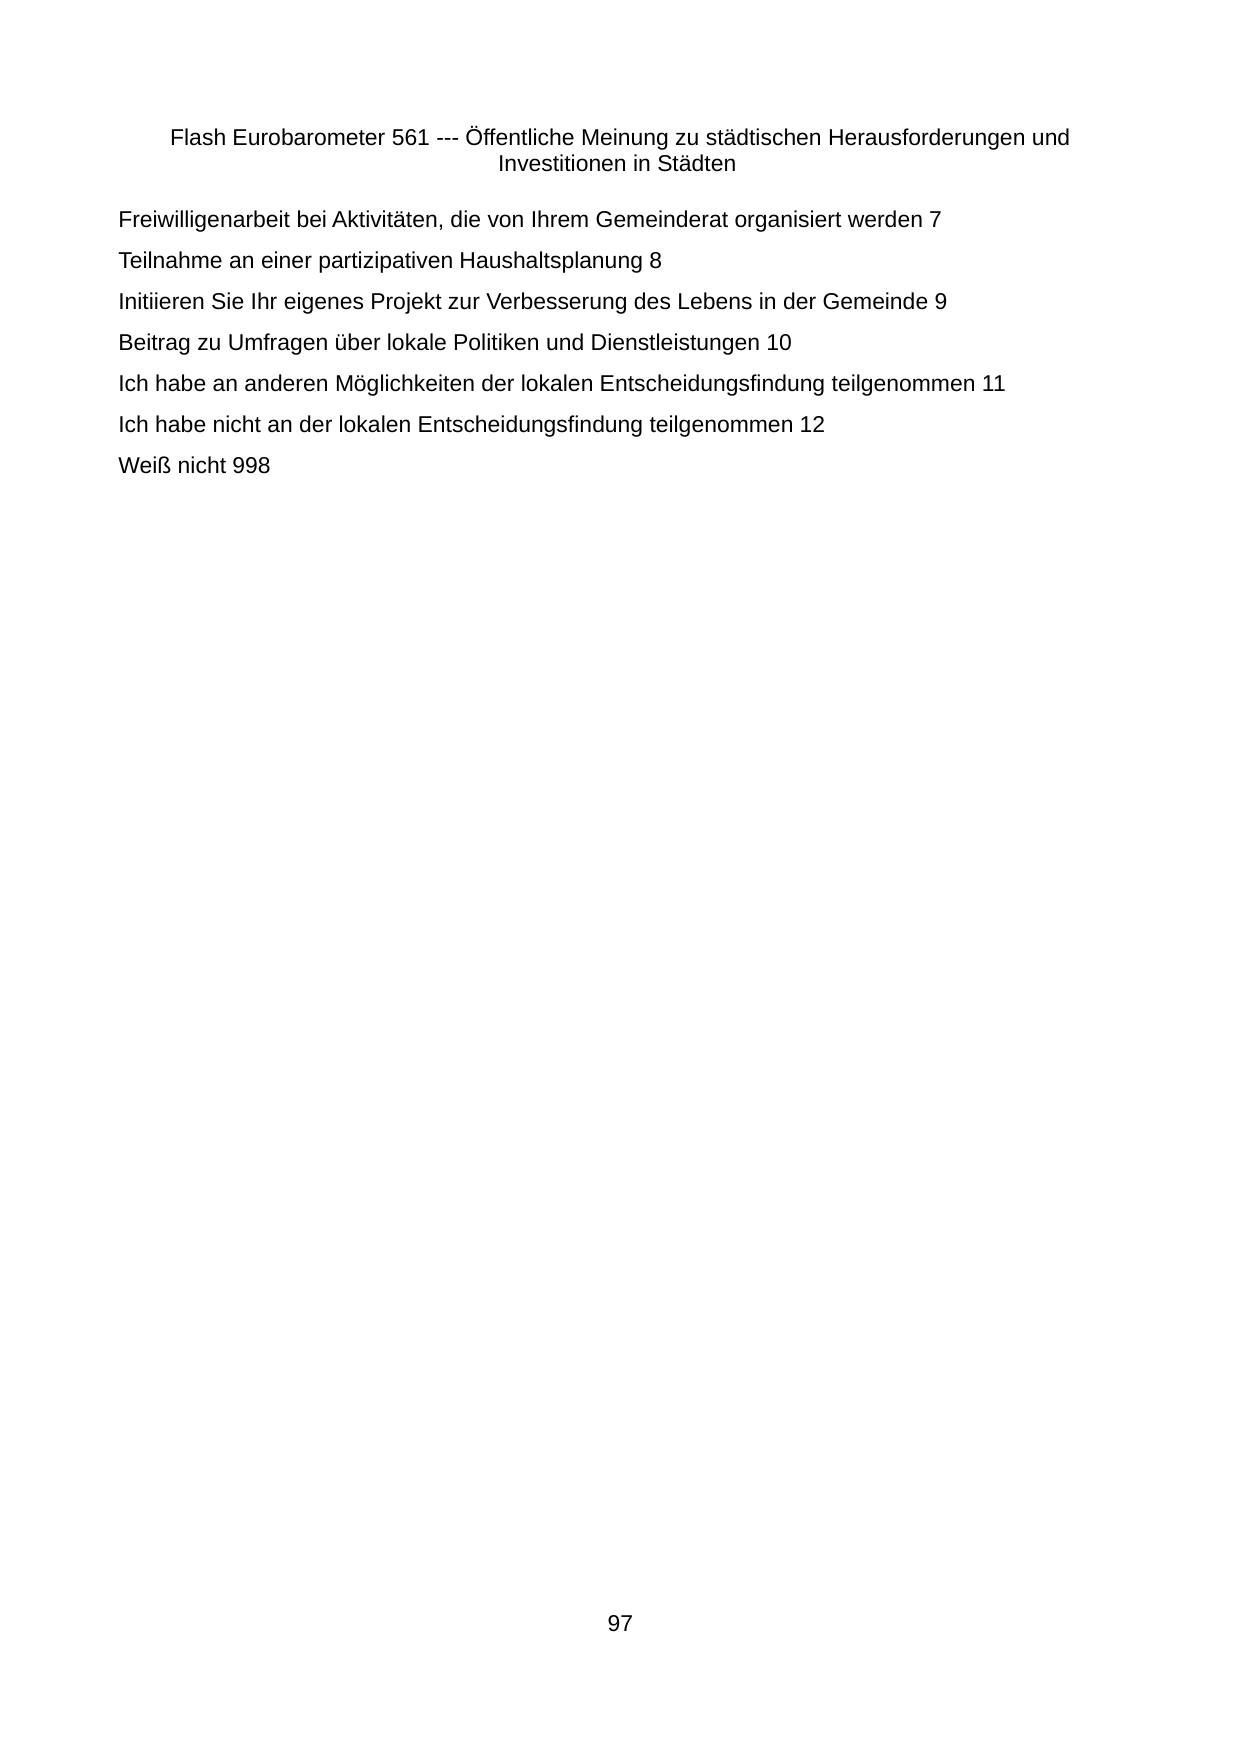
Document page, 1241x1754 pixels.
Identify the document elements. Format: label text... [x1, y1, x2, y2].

text Ich habe an anderen Möglichkeiten der lokalen Entscheidungsfindung teilgenommen 11 [118, 370, 1122, 396]
text Teilnahme an einer partizipativen Haushaltsplanung 8 [118, 247, 1122, 273]
text Initiieren Sie Ihr eigenes Projekt zur Verbesserung des Lebens in der Gemeinde 9 [118, 288, 1122, 314]
text Weiß nicht 998 [118, 452, 1122, 478]
text Ich habe nicht an der lokalen Entscheidungsfindung teilgenommen 12 [118, 411, 1122, 437]
text Freiwilligenarbeit bei Aktivitäten, die von Ihrem Gemeinderat organisiert werden 7 [118, 206, 1122, 233]
text Beitrag zu Umfragen über lokale Politiken und Dienstleistungen 10 [118, 329, 1122, 355]
